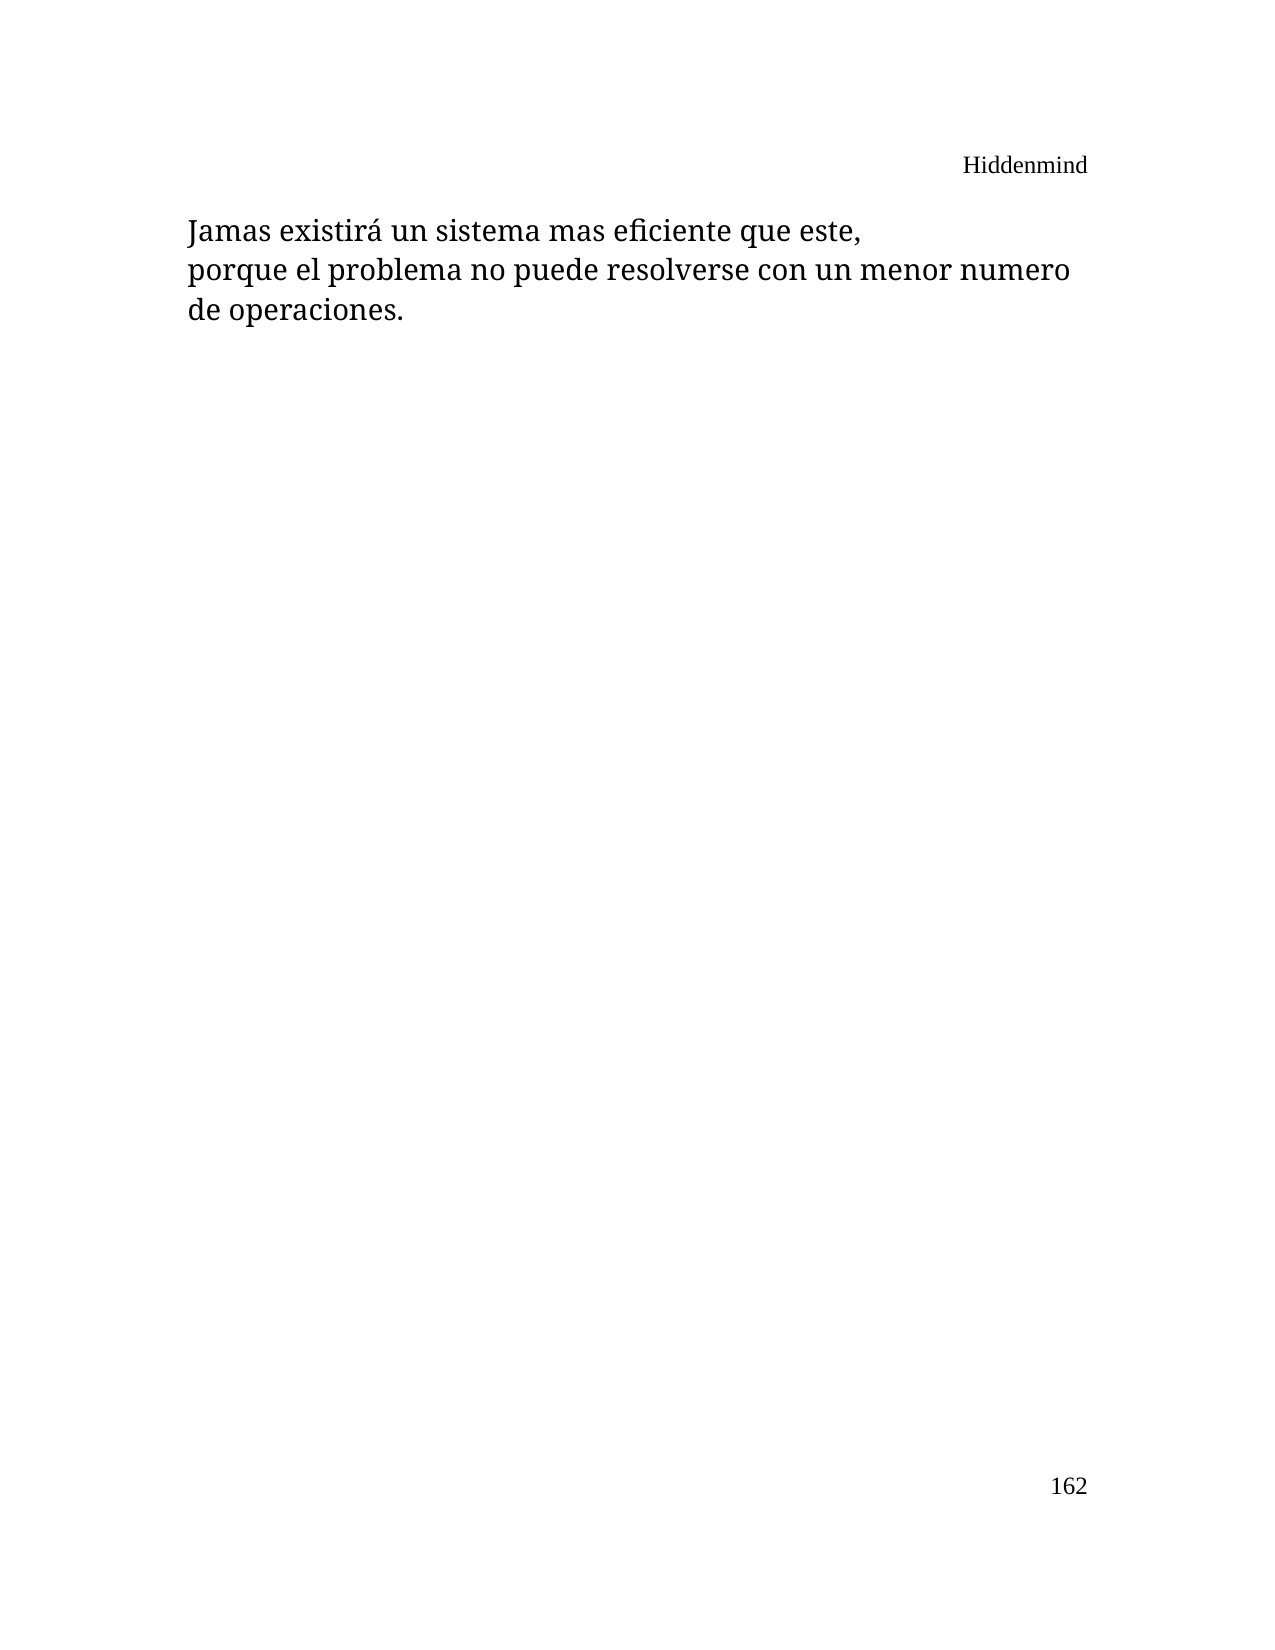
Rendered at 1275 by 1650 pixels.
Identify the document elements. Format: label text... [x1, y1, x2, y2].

text porque el problema no puede resolverse con un menor numero de operaciones. [187, 250, 1087, 329]
text Jamas existirá un sistema mas eficiente que este, [187, 210, 1087, 250]
